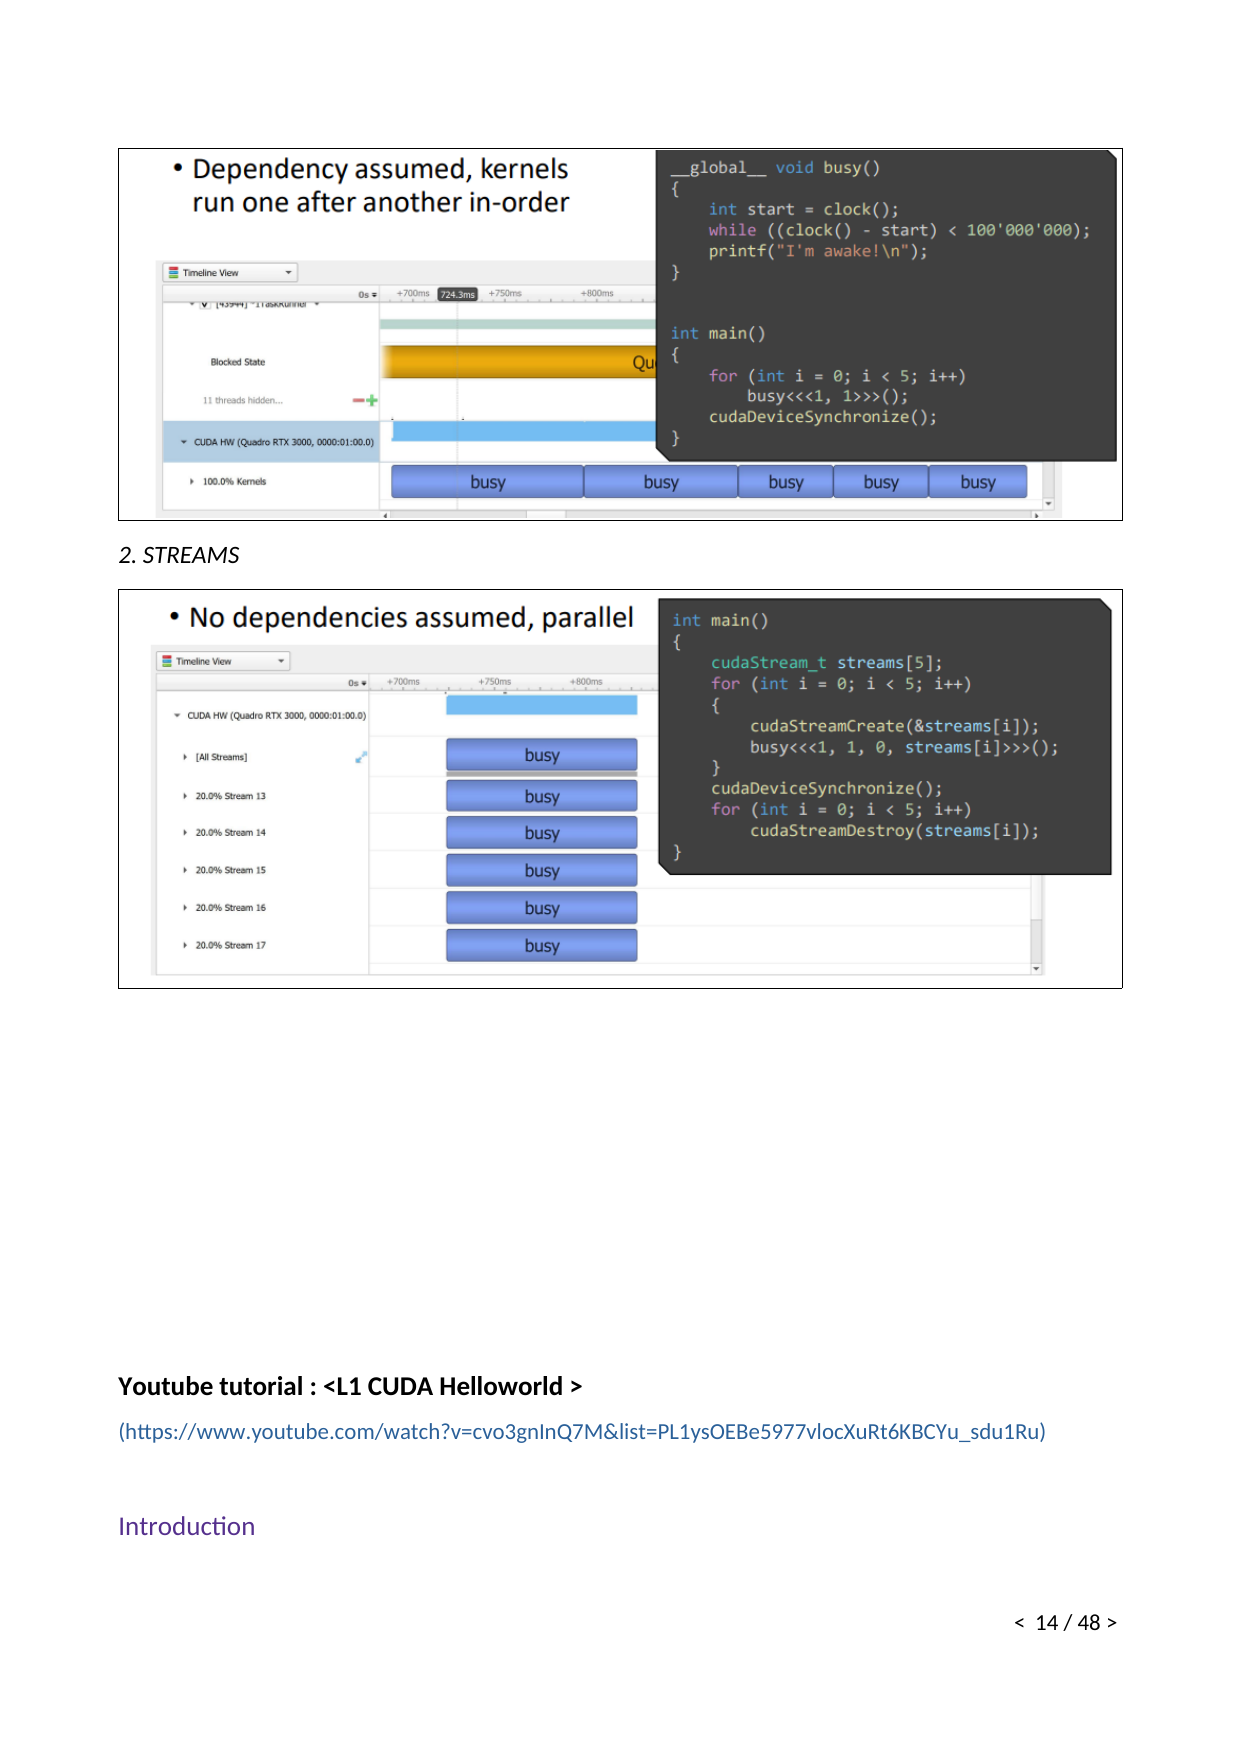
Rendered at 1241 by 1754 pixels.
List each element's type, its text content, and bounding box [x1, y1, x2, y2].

picture [121, 150, 1119, 518]
text (https://www.youtube.com/watch?v=cvo3gnInQ7M&list=PL1ysOEBe5977vlocXuRt6KBCYu_sdu1Ru) [118, 1417, 1122, 1445]
subtitle Introduction [118, 1509, 1122, 1542]
subtitle Youtube tutorial : <L1 CUDA Helloworld > [118, 1369, 1122, 1402]
text 2. STREAMS [118, 539, 1122, 570]
picture [121, 592, 1119, 986]
